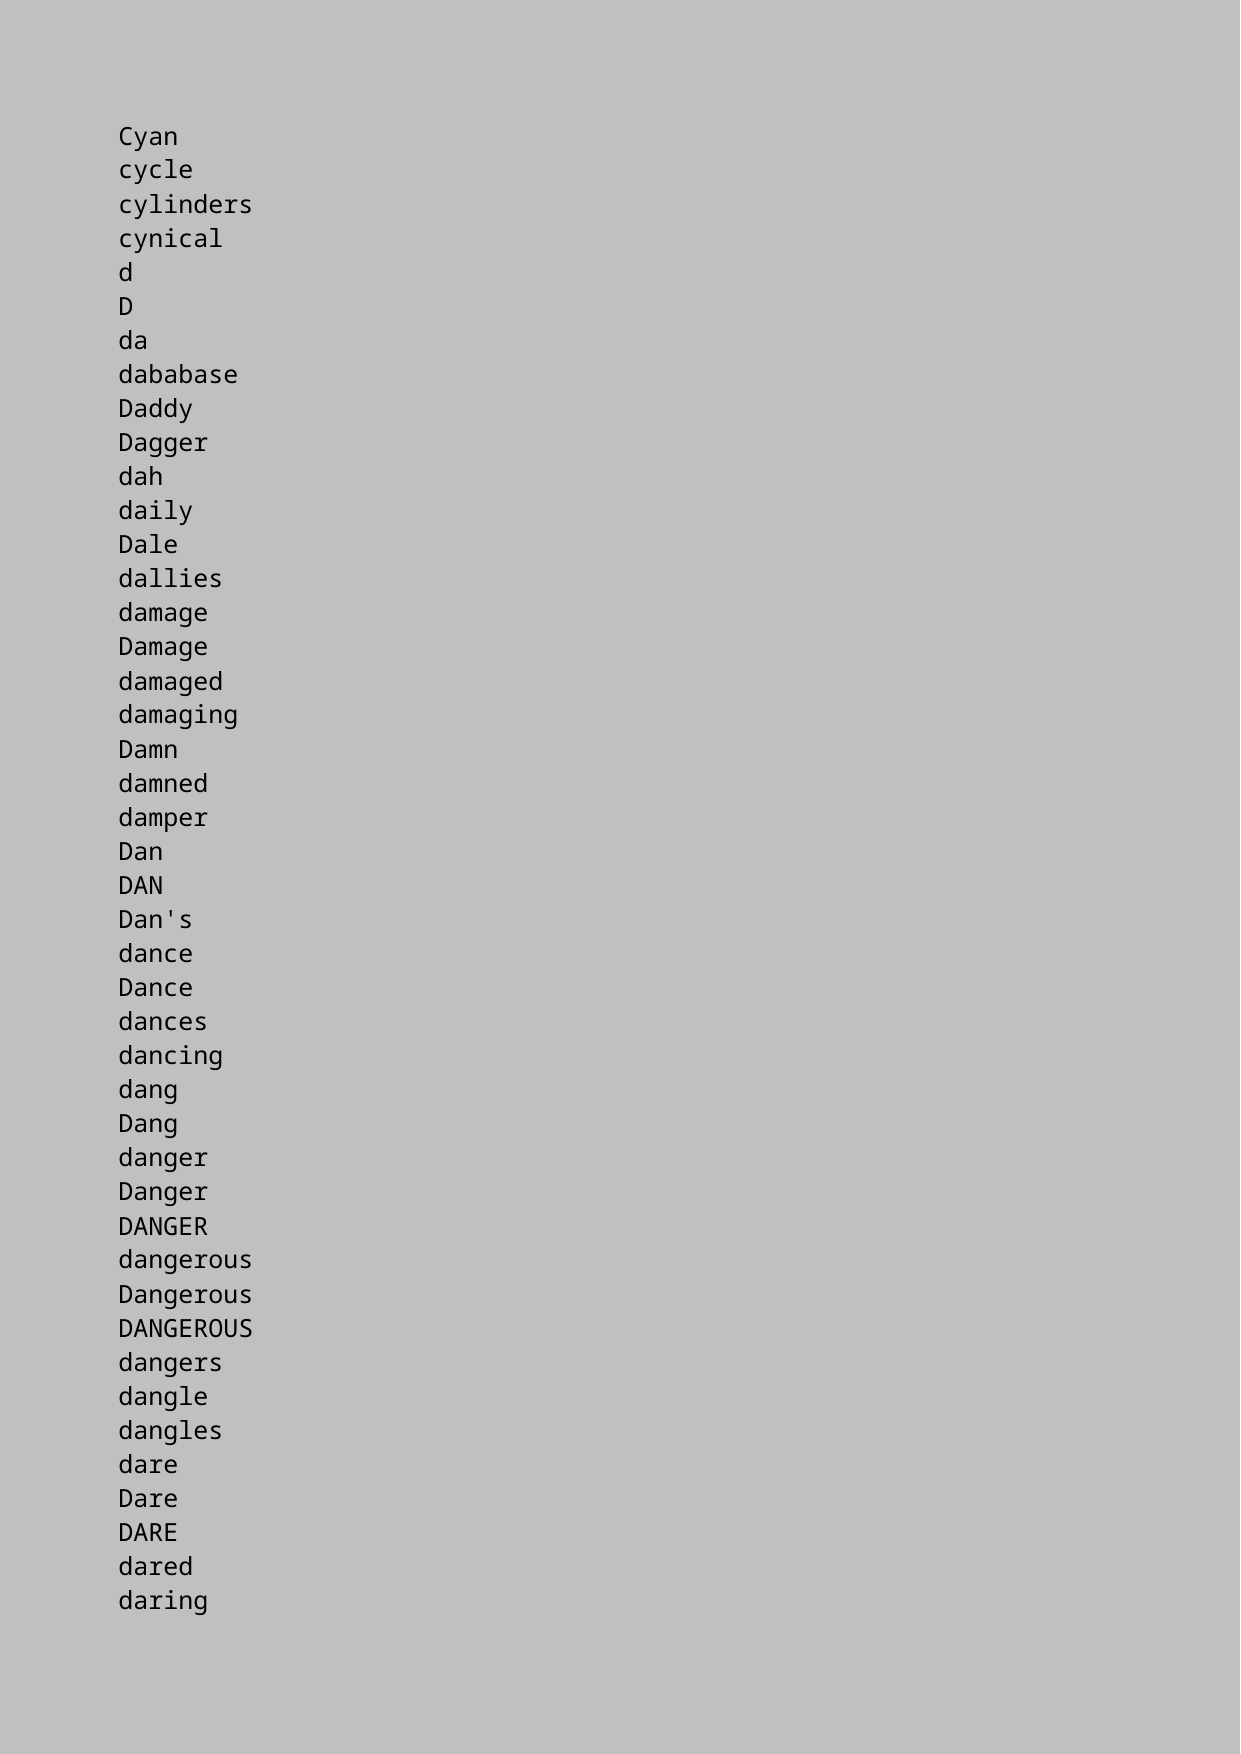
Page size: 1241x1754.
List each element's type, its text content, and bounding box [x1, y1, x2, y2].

text DANGER [118, 1208, 1122, 1242]
text damage [118, 595, 1122, 629]
text DANGEROUS [118, 1310, 1122, 1344]
text dances [118, 1004, 1122, 1038]
text Daddy [118, 391, 1122, 425]
text d [118, 254, 1122, 288]
text Dan [118, 833, 1122, 867]
text Dale [118, 527, 1122, 561]
text Dangerous [118, 1276, 1122, 1310]
text da [118, 322, 1122, 357]
text dangle [118, 1378, 1122, 1412]
text damned [118, 765, 1122, 799]
text dangerous [118, 1242, 1122, 1276]
text Damage [118, 629, 1122, 663]
text damper [118, 799, 1122, 833]
text dang [118, 1072, 1122, 1106]
text Dan's [118, 902, 1122, 936]
text damaged [118, 663, 1122, 697]
text D [118, 288, 1122, 322]
text Cyan [118, 118, 1122, 152]
text dangles [118, 1412, 1122, 1447]
text damaging [118, 697, 1122, 731]
text daring [118, 1583, 1122, 1617]
text Dagger [118, 425, 1122, 459]
text dared [118, 1549, 1122, 1583]
text dah [118, 459, 1122, 493]
text daily [118, 493, 1122, 527]
text Dance [118, 970, 1122, 1004]
text dangers [118, 1344, 1122, 1378]
text dababase [118, 357, 1122, 391]
text dancing [118, 1038, 1122, 1072]
text Dare [118, 1481, 1122, 1515]
text dallies [118, 561, 1122, 595]
text danger [118, 1140, 1122, 1174]
text DARE [118, 1515, 1122, 1549]
text Danger [118, 1174, 1122, 1208]
text cynical [118, 220, 1122, 254]
text Dang [118, 1106, 1122, 1140]
text cylinders [118, 186, 1122, 220]
text dare [118, 1447, 1122, 1481]
text cycle [118, 152, 1122, 186]
text Damn [118, 731, 1122, 765]
text DAN [118, 867, 1122, 902]
text dance [118, 936, 1122, 970]
